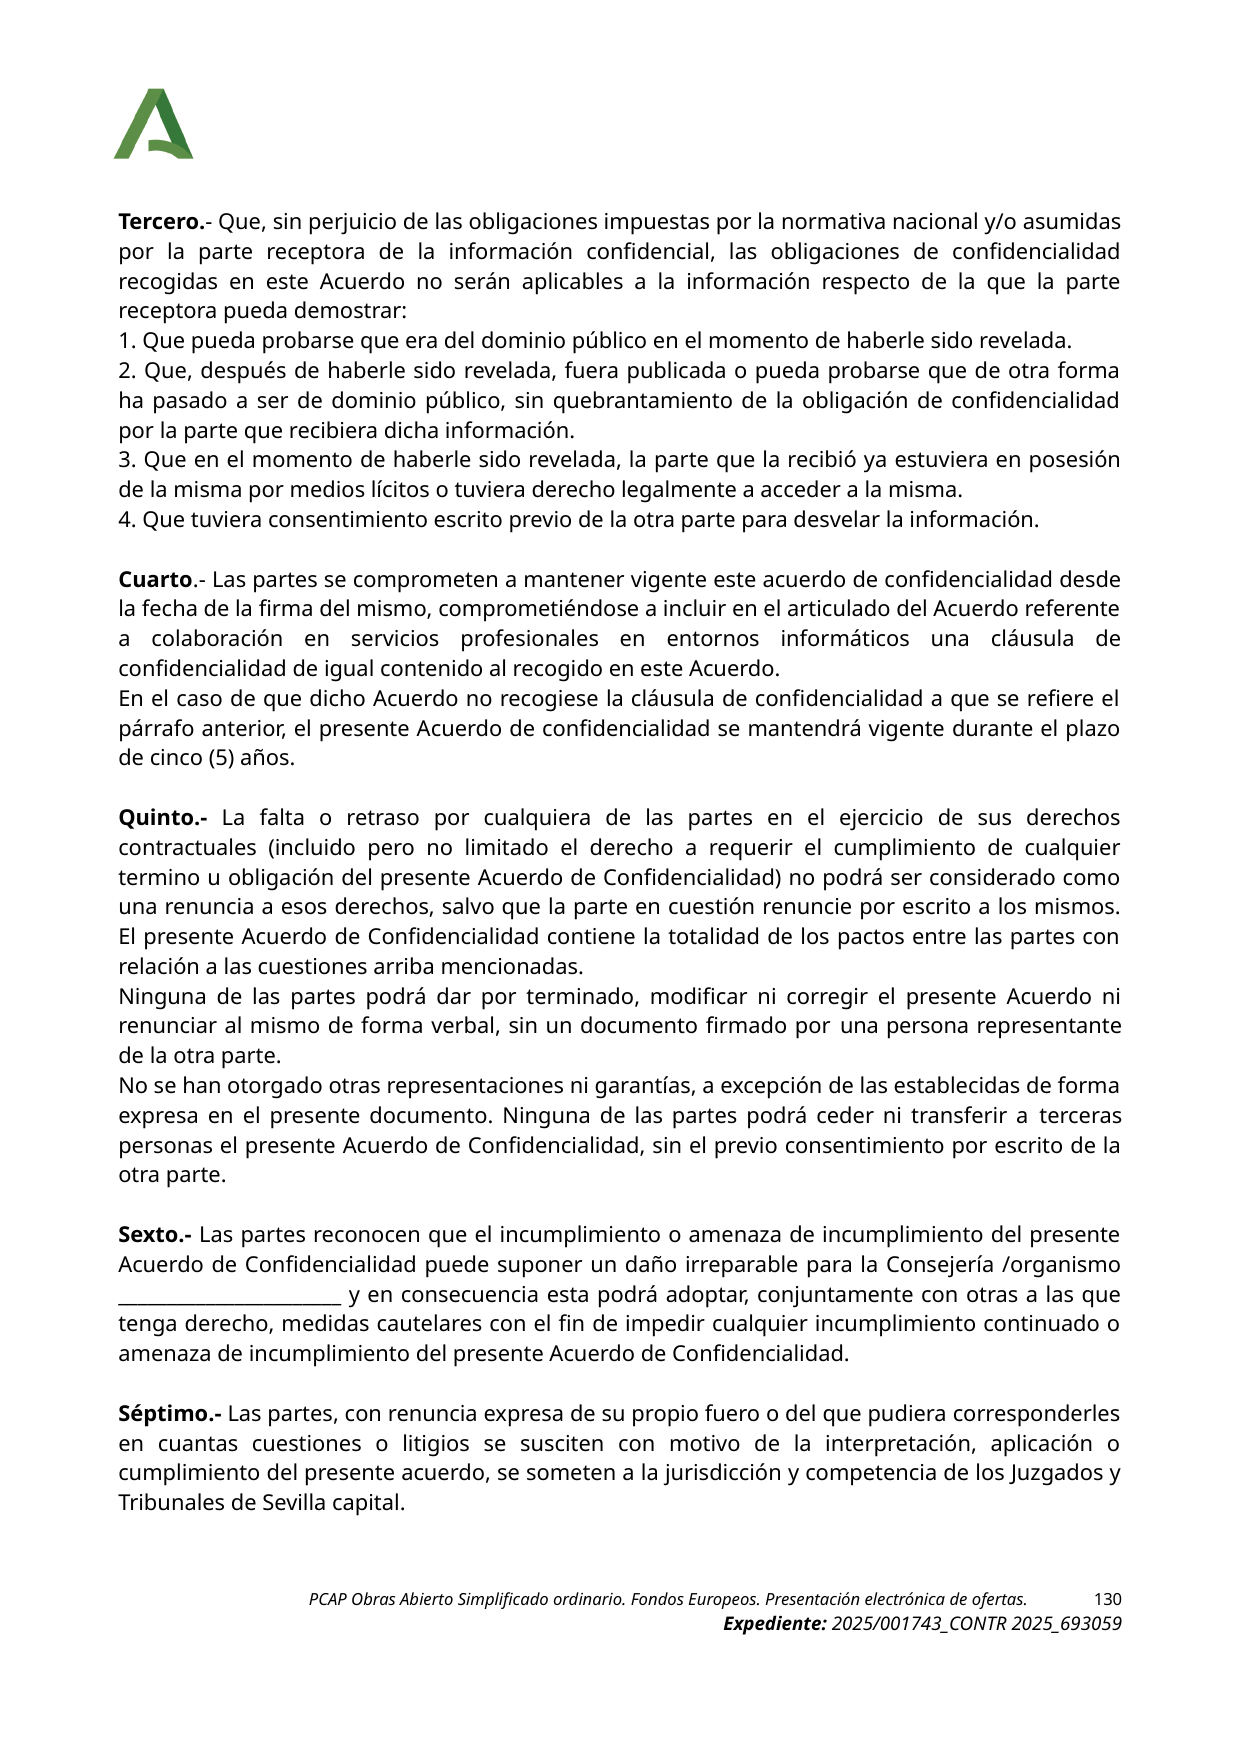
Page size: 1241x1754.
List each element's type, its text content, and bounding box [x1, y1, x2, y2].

text Sexto.- Las partes reconocen que el incumplimiento o amenaza de incumplimiento del presente Acuerdo de Confidencialidad puede suponer un daño irreparable para la Consejería /organismo _______________________ y en consecuencia esta podrá adoptar, conjuntamente con otras a las que tenga derecho, medidas cautelares con el fin de impedir cualquier incumplimiento continuado o amenaza de incumplimiento del presente Acuerdo de Confidencialidad. [118, 1219, 1122, 1368]
picture [109, 84, 198, 163]
text 3. Que en el momento de haberle sido revelada, la parte que la recibió ya estuviera en posesión de la misma por medios lícitos o tuviera derecho legalmente a acceder a la misma. [118, 444, 1122, 504]
text Tercero.- Que, sin perjuicio de las obligaciones impuestas por la normativa nacional y/o asumidas por la parte receptora de la información confidencial, las obligaciones de confidencialidad recogidas en este Acuerdo no serán aplicables a la información respecto de la que la parte receptora pueda demostrar: [118, 206, 1122, 325]
text 4. Que tuviera consentimiento escrito previo de la otra parte para desvelar la información. [118, 504, 1122, 534]
text 2. Que, después de haberle sido revelada, fuera publicada o pueda probarse que de otra forma ha pasado a ser de dominio público, sin quebrantamiento de la obligación de confidencialidad por la parte que recibiera dicha información. [118, 355, 1122, 444]
text Cuarto.- Las partes se comprometen a mantener vigente este acuerdo de confidencialidad desde la fecha de la firma del mismo, comprometiéndose a incluir en el articulado del Acuerdo referente a colaboración en servicios profesionales en entornos informáticos una cláusula de confidencialidad de igual contenido al recogido en este Acuerdo. [118, 564, 1122, 683]
text Séptimo.- Las partes, con renuncia expresa de su propio fuero o del que pudiera corresponderles en cuantas cuestiones o litigios se susciten con motivo de la interpretación, aplicación o cumplimiento del presente acuerdo, se someten a la jurisdicción y competencia de los Juzgados y Tribunales de Sevilla capital. [118, 1398, 1122, 1517]
text En el caso de que dicho Acuerdo no recogiese la cláusula de confidencialidad a que se refiere el párrafo anterior, el presente Acuerdo de confidencialidad se mantendrá vigente durante el plazo de cinco (5) años. [118, 683, 1122, 772]
text Quinto.- La falta o retraso por cualquiera de las partes en el ejercicio de sus derechos contractuales (incluido pero no limitado el derecho a requerir el cumplimiento de cualquier termino u obligación del presente Acuerdo de Confidencialidad) no podrá ser considerado como una renuncia a esos derechos, salvo que la parte en cuestión renuncie por escrito a los mismos. El presente Acuerdo de Confidencialidad contiene la totalidad de los pactos entre las partes con relación a las cuestiones arriba mencionadas. [118, 802, 1122, 981]
text Ninguna de las partes podrá dar por terminado, modificar ni corregir el presente Acuerdo ni renunciar al mismo de forma verbal, sin un documento firmado por una persona representante de la otra parte. [118, 981, 1122, 1070]
text 1. Que pueda probarse que era del dominio público en el momento de haberle sido revelada. [118, 325, 1122, 355]
text No se han otorgado otras representaciones ni garantías, a excepción de las establecidas de forma expresa en el presente documento. Ninguna de las partes podrá ceder ni transferir a terceras personas el presente Acuerdo de Confidencialidad, sin el previo consentimiento por escrito de la otra parte. [118, 1070, 1122, 1189]
